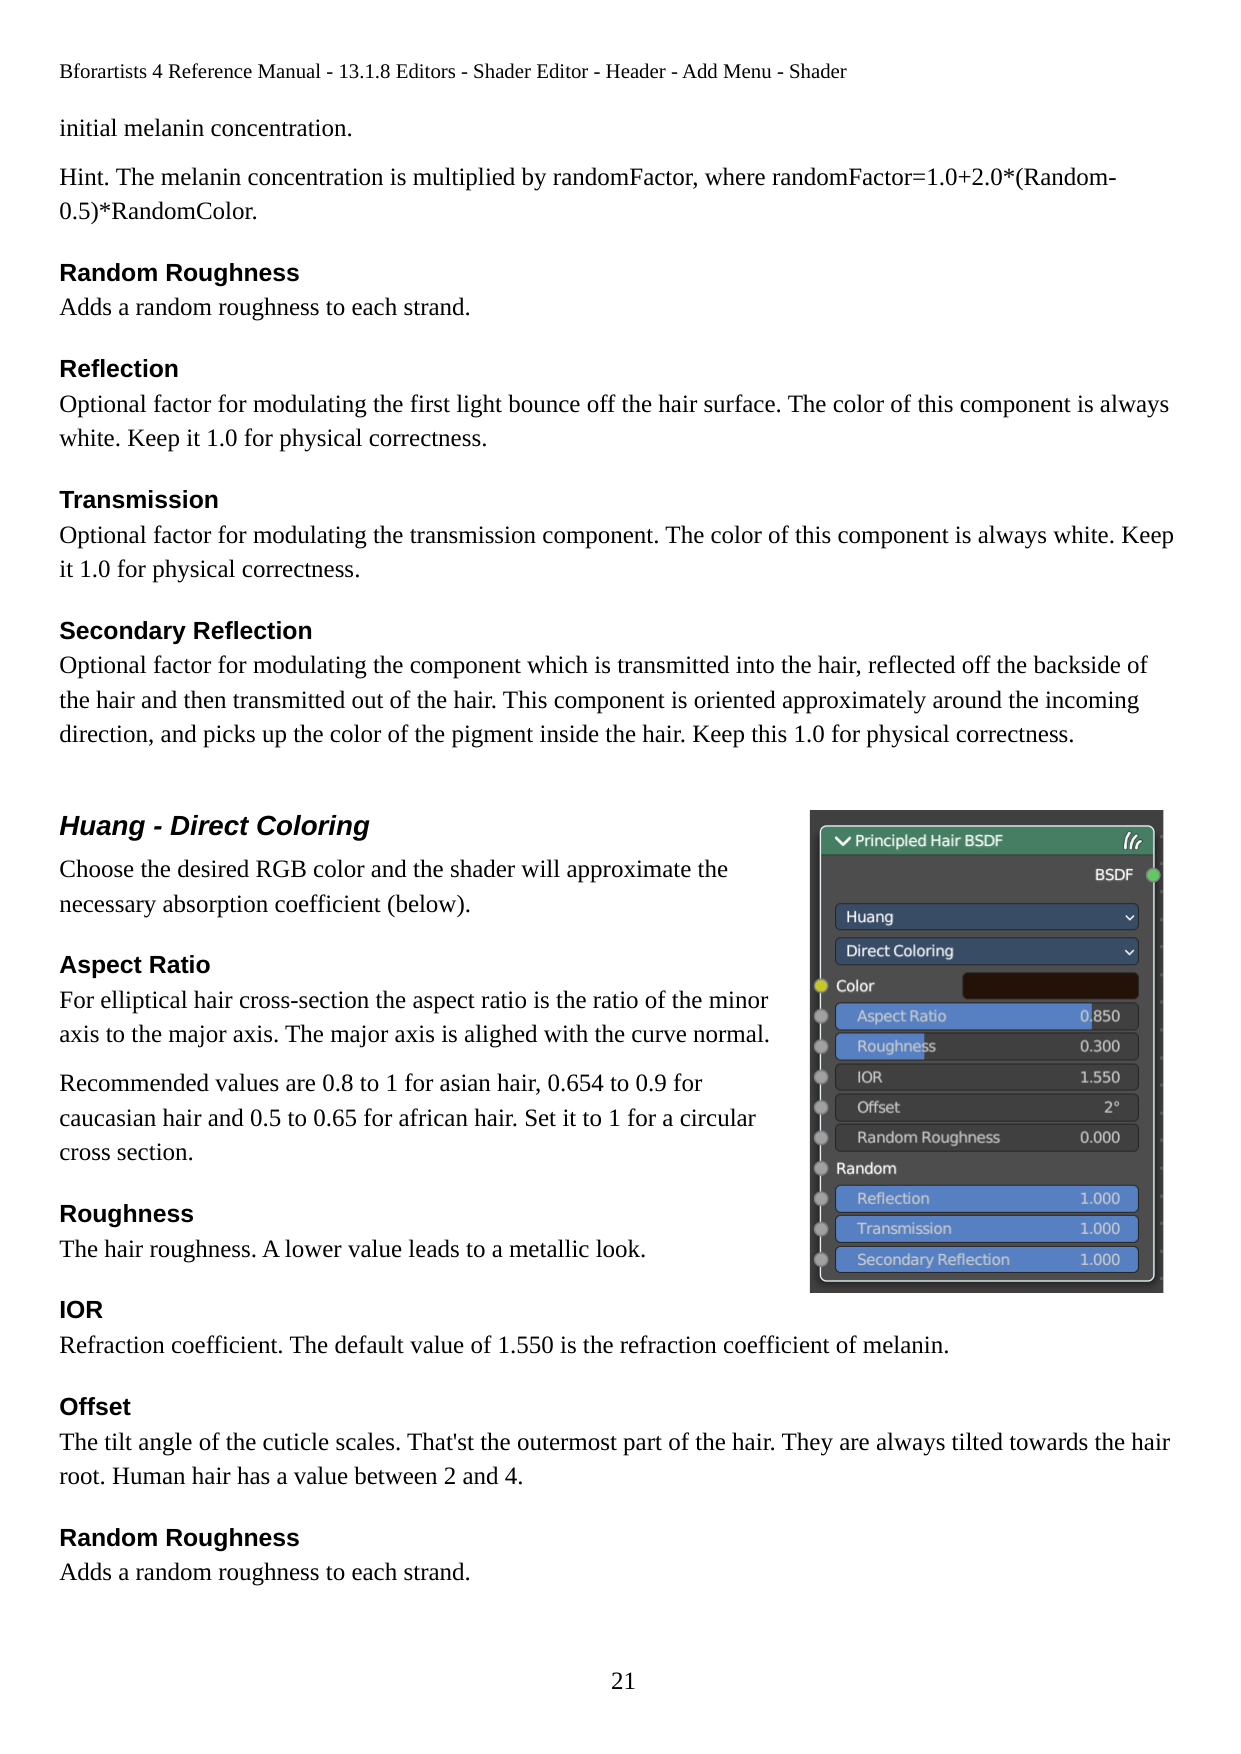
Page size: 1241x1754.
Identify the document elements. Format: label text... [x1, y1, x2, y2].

text Recommended values are 0.8 to 1 for asian hair, 0.654 to 0.9 for caucasian hair and 0.5 to 0.65 for african hair. Set it to 1 for a circular cross section. [59, 1068, 809, 1166]
picture [809, 810, 1164, 1293]
text Optional factor for modulating the transmission component. The color of this component is always white. Keep it 1.0 for physical correctness. [59, 520, 1181, 583]
subtitle Transmission [59, 485, 1181, 513]
subtitle [1164, 950, 1181, 979]
subtitle IOR [59, 1295, 1181, 1324]
subtitle Huang - Direct Coloring [59, 810, 809, 842]
text For elliptical hair cross-section the aspect ratio is the ratio of the minor axis to the major axis. The major axis is alighed with the curve normal. [59, 985, 809, 1048]
text Choose the desired RGB color and the shader will approximate the necessary absorption coefficient (below). [59, 854, 809, 917]
subtitle Offset [59, 1392, 1181, 1420]
text initial melanin concentration. [59, 113, 1181, 141]
subtitle Aspect Ratio [59, 950, 809, 979]
text The tilt angle of the cuticle scales. That'st the outermost part of the hair. They are always tilted towards the hair root. Human hair has a value between 2 and 4. [59, 1427, 1181, 1490]
text Adds a random roughness to each strand. [59, 1557, 1181, 1586]
subtitle Secondary Reflection [59, 616, 1181, 644]
text Optional factor for modulating the first light bounce off the hair surface. The color of this component is always white. Keep it 1.0 for physical correctness. [59, 389, 1181, 452]
subtitle Random Roughness [59, 1523, 1181, 1551]
text Hint. The melanin concentration is multiplied by randomFactor, where randomFactor=1.0+2.0*(Random-0.5)*RandomColor. [59, 162, 1181, 225]
subtitle Random Roughness [59, 258, 1181, 286]
text Adds a random roughness to each strand. [59, 292, 1181, 321]
subtitle Roughness [59, 1199, 809, 1228]
text The hair roughness. A lower value leads to a metallic look. [59, 1234, 809, 1263]
text Optional factor for modulating the component which is transmitted into the hair, reflected off the backside of the hair and then transmitted out of the hair. This component is oriented approximately around the incoming direction, and picks up the color of the pigment inside the hair. Keep this 1.0 for physical correctness. [59, 651, 1181, 748]
text Refraction coefficient. The default value of 1.550 is the refraction coefficient of melanin. [59, 1330, 1181, 1359]
subtitle Reflection [59, 354, 1181, 383]
subtitle [1164, 810, 1181, 842]
subtitle [1164, 1199, 1181, 1228]
